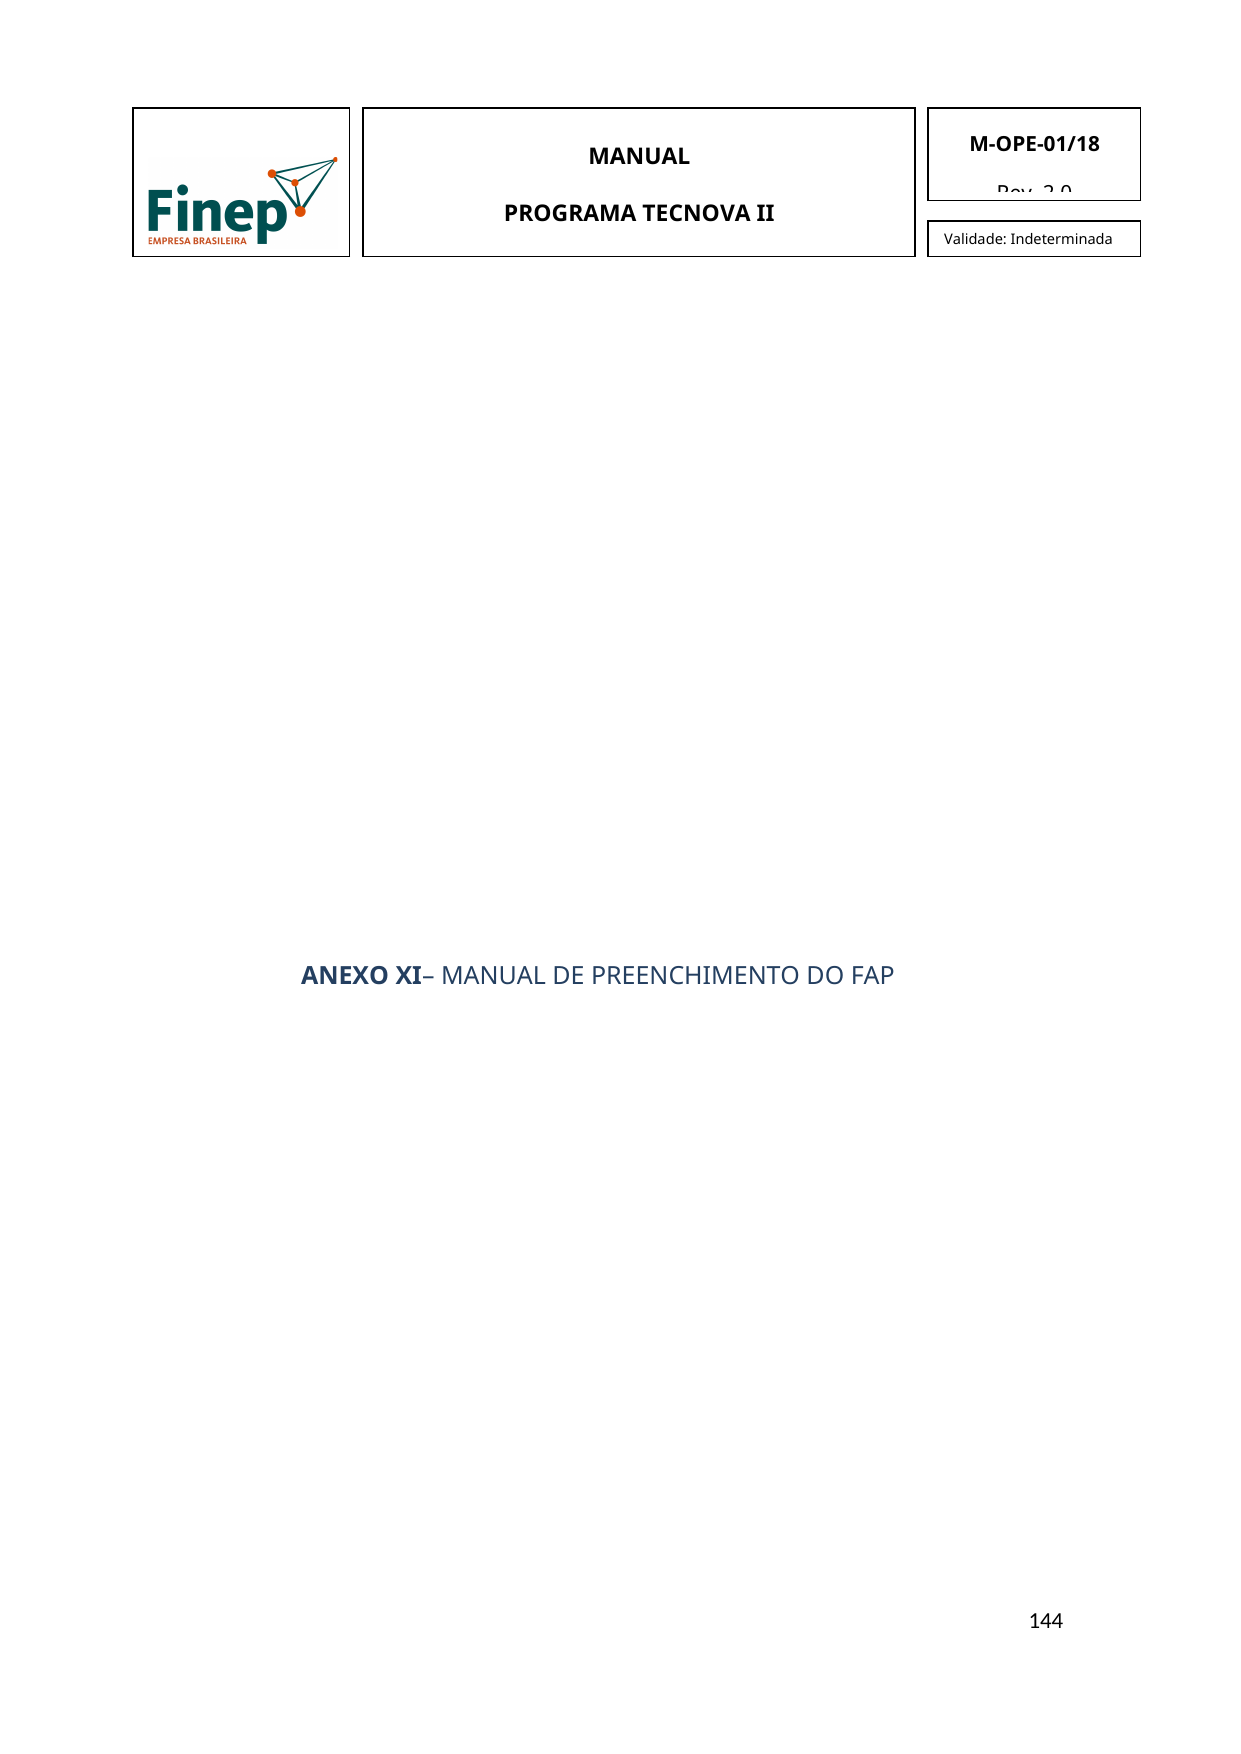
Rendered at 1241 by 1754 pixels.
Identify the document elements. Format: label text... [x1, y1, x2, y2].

subtitle ANEXO XI– MANUAL DE PREENCHIMENTO DO FAP [133, 957, 1063, 991]
